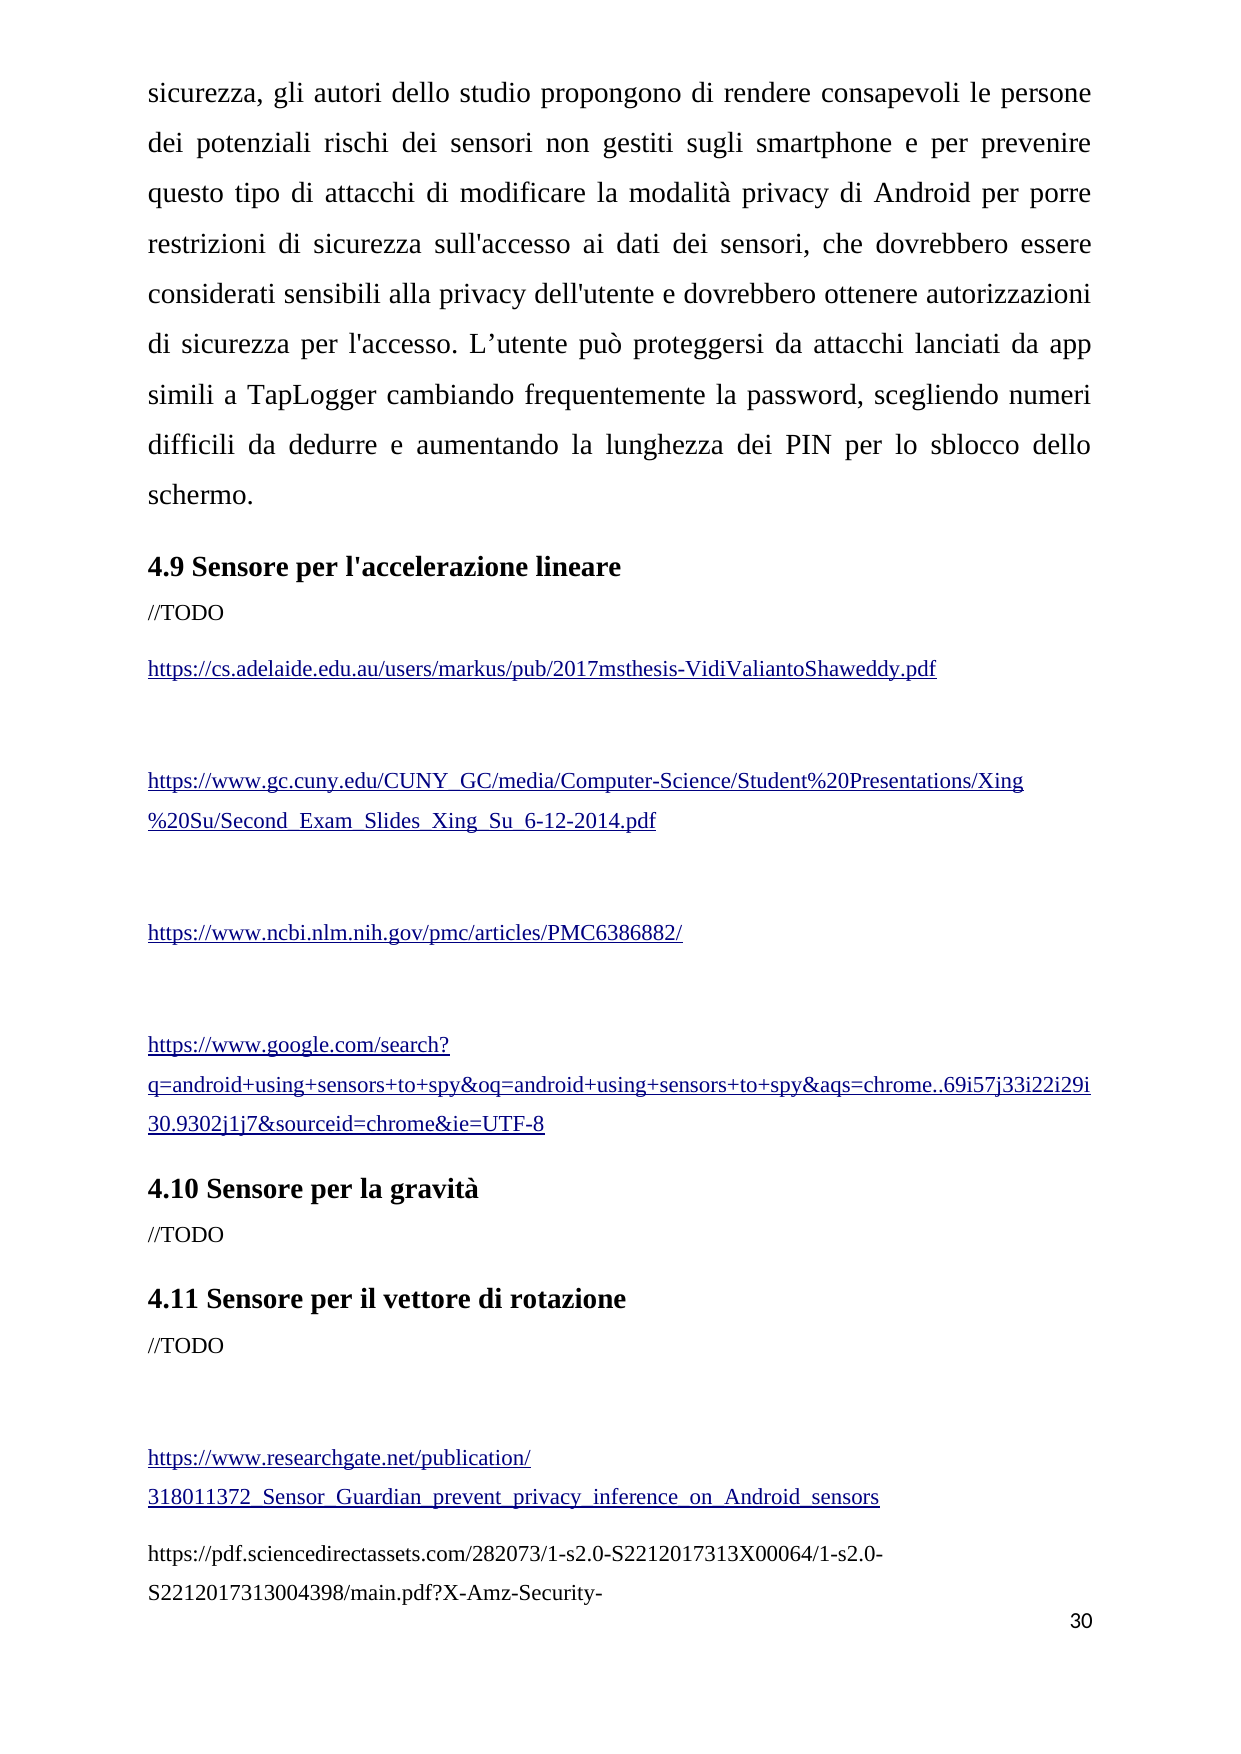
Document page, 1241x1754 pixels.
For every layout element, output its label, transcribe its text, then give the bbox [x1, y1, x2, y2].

text https://www.google.com/search?q=android+using+sensors+to+spy&oq=android+using+sensors+to+spy&aqs=chrome..69i57j33i22i29i30.9302j1j7&sourceid=chrome&ie=UTF-8 [148, 1031, 1092, 1137]
text //TODO [148, 1332, 1092, 1358]
text https://pdf.sciencedirectassets.com/282073/1-s2.0-S2212017313X00064/1-s2.0-S2212017313004398/main.pdf?X-Amz-Security- [148, 1539, 1092, 1605]
text https://www.researchgate.net/publication/318011372_Sensor_Guardian_prevent_privacy_inference_on_Android_sensors [148, 1444, 1092, 1510]
subtitle 4.10 Sensore per la gravità [148, 1171, 1092, 1204]
subtitle 4.11 Sensore per il vettore di rotazione [148, 1281, 1092, 1315]
text https://www.gc.cuny.edu/CUNY_GC/media/Computer-Science/Student%20Presentations/Xing%20Su/Second_Exam_Slides_Xing_Su_6-12-2014.pdf [148, 767, 1092, 833]
text //TODO [148, 1221, 1092, 1247]
text https://www.ncbi.nlm.nih.gov/pmc/articles/PMC6386882/ [148, 919, 1092, 946]
text //TODO [148, 599, 1092, 625]
subtitle 4.9 Sensore per l'accelerazione lineare [148, 549, 1092, 582]
text https://cs.adelaide.edu.au/users/markus/pub/2017msthesis-VidiValiantoShaweddy.pdf [148, 655, 1092, 681]
text sicurezza, gli autori dello studio propongono di rendere consapevoli le persone dei potenziali rischi dei sensori non gestiti sugli smartphone e per prevenire questo tipo di attacchi di modificare la modalità privacy di Android per porre restrizioni di sicurezza sull'accesso ai dati dei sensori, che dovrebbero essere considerati sensibili alla privacy dell'utente e dovrebbero ottenere autorizzazioni di sicurezza per l'accesso. L’utente può proteggersi da attacchi lanciati da app simili a TapLogger cambiando frequentemente la password, scegliendo numeri difficili da dedurre e aumentando la lunghezza dei PIN per lo sblocco dello schermo. [148, 75, 1092, 511]
